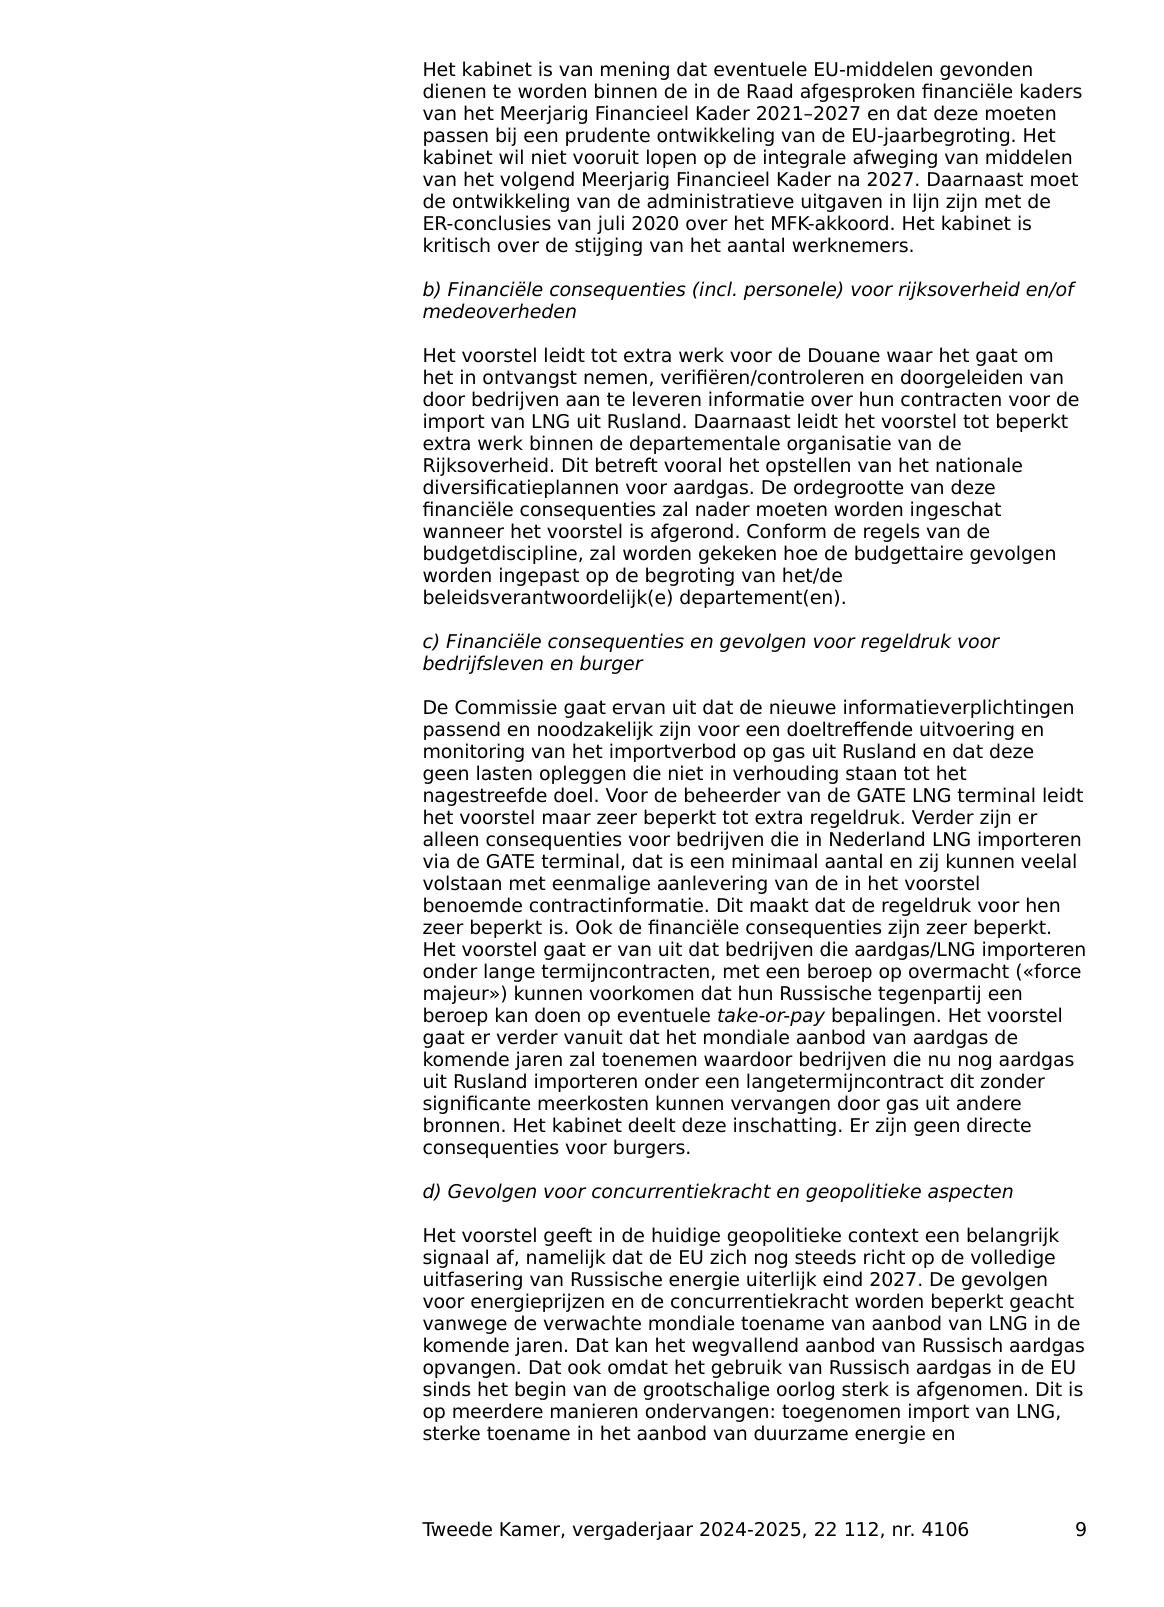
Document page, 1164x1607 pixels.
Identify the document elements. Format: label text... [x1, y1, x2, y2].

subtitle d) Gevolgen voor concurrentiekracht en geopolitieke aspecten [422, 1181, 1087, 1203]
subtitle c) Financiële consequenties en gevolgen voor regeldruk voor bedrijfsleven en burger [422, 631, 1087, 675]
text Het voorstel geeft in de huidige geopolitieke context een belangrijk signaal af, namelijk dat de EU zich nog steeds richt op de volledige uitfasering van Russische energie uiterlijk eind 2027. De gevolgen voor energieprijzen en de concurrentiekracht worden beperkt geacht vanwege de verwachte mondiale toename van aanbod van LNG in de komende jaren. Dat kan het wegvallend aanbod van Russisch aardgas opvangen. Dat ook omdat het gebruik van Russisch aardgas in de EU sinds het begin van de grootschalige oorlog sterk is afgenomen. Dit is op meerdere manieren ondervangen: toegenomen import van LNG, sterke toename in het aanbod van duurzame energie en [422, 1225, 1087, 1445]
text Het kabinet is van mening dat eventuele EU-middelen gevonden dienen te worden binnen de in de Raad afgesproken financiële kaders van het Meerjarig Financieel Kader 2021–2027 en dat deze moeten passen bij een prudente ontwikkeling van de EU-jaarbegroting. Het kabinet wil niet vooruit lopen op de integrale afweging van middelen van het volgend Meerjarig Financieel Kader na 2027. Daarnaast moet de ontwikkeling van de administratieve uitgaven in lijn zijn met de ER-conclusies van juli 2020 over het MFK-akkoord. Het kabinet is kritisch over de stijging van het aantal werknemers. [422, 59, 1087, 257]
text Het voorstel leidt tot extra werk voor de Douane waar het gaat om het in ontvangst nemen, verifiëren/controleren en doorgeleiden van door bedrijven aan te leveren informatie over hun contracten voor de import van LNG uit Rusland. Daarnaast leidt het voorstel tot beperkt extra werk binnen de departementale organisatie van de Rijksoverheid. Dit betreft vooral het opstellen van het nationale diversificatieplannen voor aardgas. De ordegrootte van deze financiële consequenties zal nader moeten worden ingeschat wanneer het voorstel is afgerond. Conform de regels van de budgetdiscipline, zal worden gekeken hoe de budgettaire gevolgen worden ingepast op de begroting van het/de beleidsverantwoordelijk(e) departement(en). [422, 345, 1087, 609]
subtitle b) Financiële consequenties (incl. personele) voor rijksoverheid en/of medeoverheden [422, 279, 1087, 323]
text De Commissie gaat ervan uit dat de nieuwe informatieverplichtingen passend en noodzakelijk zijn voor een doeltreffende uitvoering en monitoring van het importverbod op gas uit Rusland en dat deze geen lasten opleggen die niet in verhouding staan tot het nagestreefde doel. Voor de beheerder van de GATE LNG terminal leidt het voorstel maar zeer beperkt tot extra regeldruk. Verder zijn er alleen consequenties voor bedrijven die in Nederland LNG importeren via de GATE terminal, dat is een minimaal aantal en zij kunnen veelal volstaan met eenmalige aanlevering van de in het voorstel benoemde contractinformatie. Dit maakt dat de regeldruk voor hen zeer beperkt is. Ook de financiële consequenties zijn zeer beperkt. Het voorstel gaat er van uit dat bedrijven die aardgas/LNG importeren onder lange termijncontracten, met een beroep op overmacht («force majeur») kunnen voorkomen dat hun Russische tegenpartij een beroep kan doen op eventuele take-or-pay bepalingen. Het voorstel gaat er verder vanuit dat het mondiale aanbod van aardgas de komende jaren zal toenemen waardoor bedrijven die nu nog aardgas uit Rusland importeren onder een langetermijncontract dit zonder significante meerkosten kunnen vervangen door gas uit andere bronnen. Het kabinet deelt deze inschatting. Er zijn geen directe consequenties voor burgers. [422, 697, 1087, 1159]
